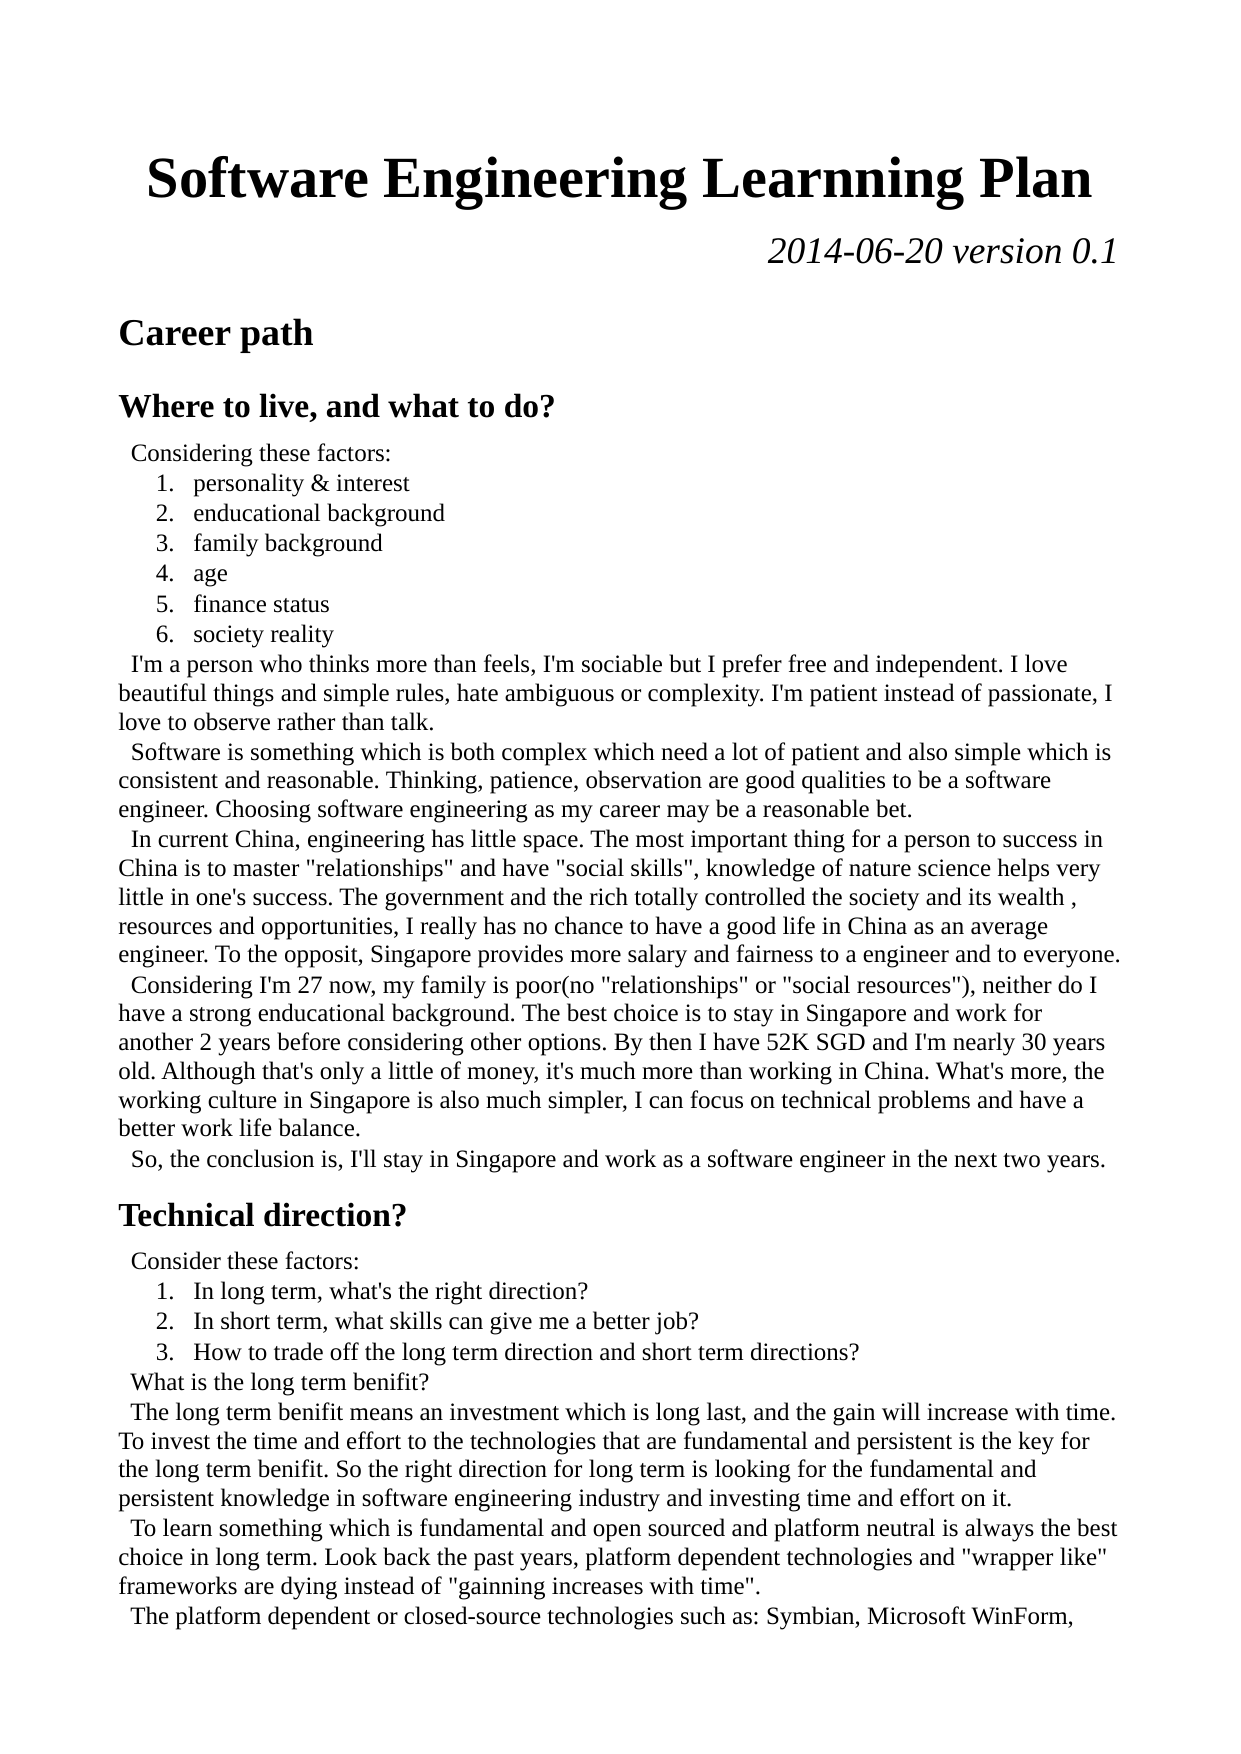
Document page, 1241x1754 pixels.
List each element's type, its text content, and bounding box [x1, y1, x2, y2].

subtitle Technical direction? [118, 1195, 1122, 1233]
list How to trade off the long term direction and short term directions? [156, 1337, 1122, 1365]
list In long term, what's the right direction? [156, 1276, 1122, 1305]
list personality & interest [156, 468, 1122, 497]
title Software Engineering Learnning Plan [118, 143, 1122, 210]
text Consider these factors: [118, 1246, 1122, 1275]
text I'm a person who thinks more than feels, I'm sociable but I prefer free and independent. I love beautiful things and simple rules, hate ambiguous or complexity. I'm patient instead of passionate, I love to observe rather than talk. [118, 649, 1122, 735]
list finance status [156, 589, 1122, 617]
text The long term benifit means an investment which is long last, and the gain will increase with time. To invest the time and effort to the technologies that are fundamental and persistent is the key for the long term benifit. So the right direction for long term is looking for the fundamental and persistent knowledge in software engineering industry and investing time and effort on it. [118, 1397, 1122, 1512]
list age [156, 558, 1122, 587]
text So, the conclusion is, I'll stay in Singapore and work as a software engineer in the next two years. [118, 1144, 1122, 1172]
text What is the long term benifit? [118, 1367, 1122, 1396]
text Considering I'm 27 now, my family is poor(no "relationships" or "social resources"), neither do I have a strong enducational background. The best choice is to stay in Singapore and work for another 2 years before considering other options. By then I have 52K SGD and I'm nearly 30 years old. Although that's only a little of money, it's much more than working in China. What's more, the working culture in Singapore is also much simpler, I can focus on technical problems and have a better work life balance. [118, 970, 1122, 1142]
text Software is something which is both complex which need a lot of patient and also simple which is consistent and reasonable. Thinking, patience, observation are good qualities to be a software engineer. Choosing software engineering as my career may be a reasonable bet. [118, 737, 1122, 823]
text In current China, engineering has little space. The most important thing for a person to success in China is to master "relationships" and have "social skills", knowledge of nature science helps very little in one's success. The government and the rich totally controlled the society and its wealth , resources and opportunities, I really has no chance to have a good life in China as an average engineer. To the opposit, Singapore provides more salary and fairness to a engineer and to everyone. [118, 824, 1122, 968]
list family background [156, 528, 1122, 557]
list enducational background [156, 498, 1122, 527]
text To learn something which is fundamental and open sourced and platform neutral is always the best choice in long term. Look back the past years, platform dependent technologies and "wrapper like" frameworks are dying instead of "gainning increases with time". [118, 1513, 1122, 1600]
text The platform dependent or closed-source technologies such as: Symbian, Microsoft WinForm, [118, 1601, 1122, 1630]
subtitle 2014-06-20 version 0.1 [118, 229, 1122, 272]
list society reality [156, 619, 1122, 648]
text Considering these factors: [118, 438, 1122, 466]
subtitle Where to live, and what to do? [118, 387, 1122, 425]
subtitle Career path [118, 309, 1122, 353]
list In short term, what skills can give me a better job? [156, 1306, 1122, 1335]
